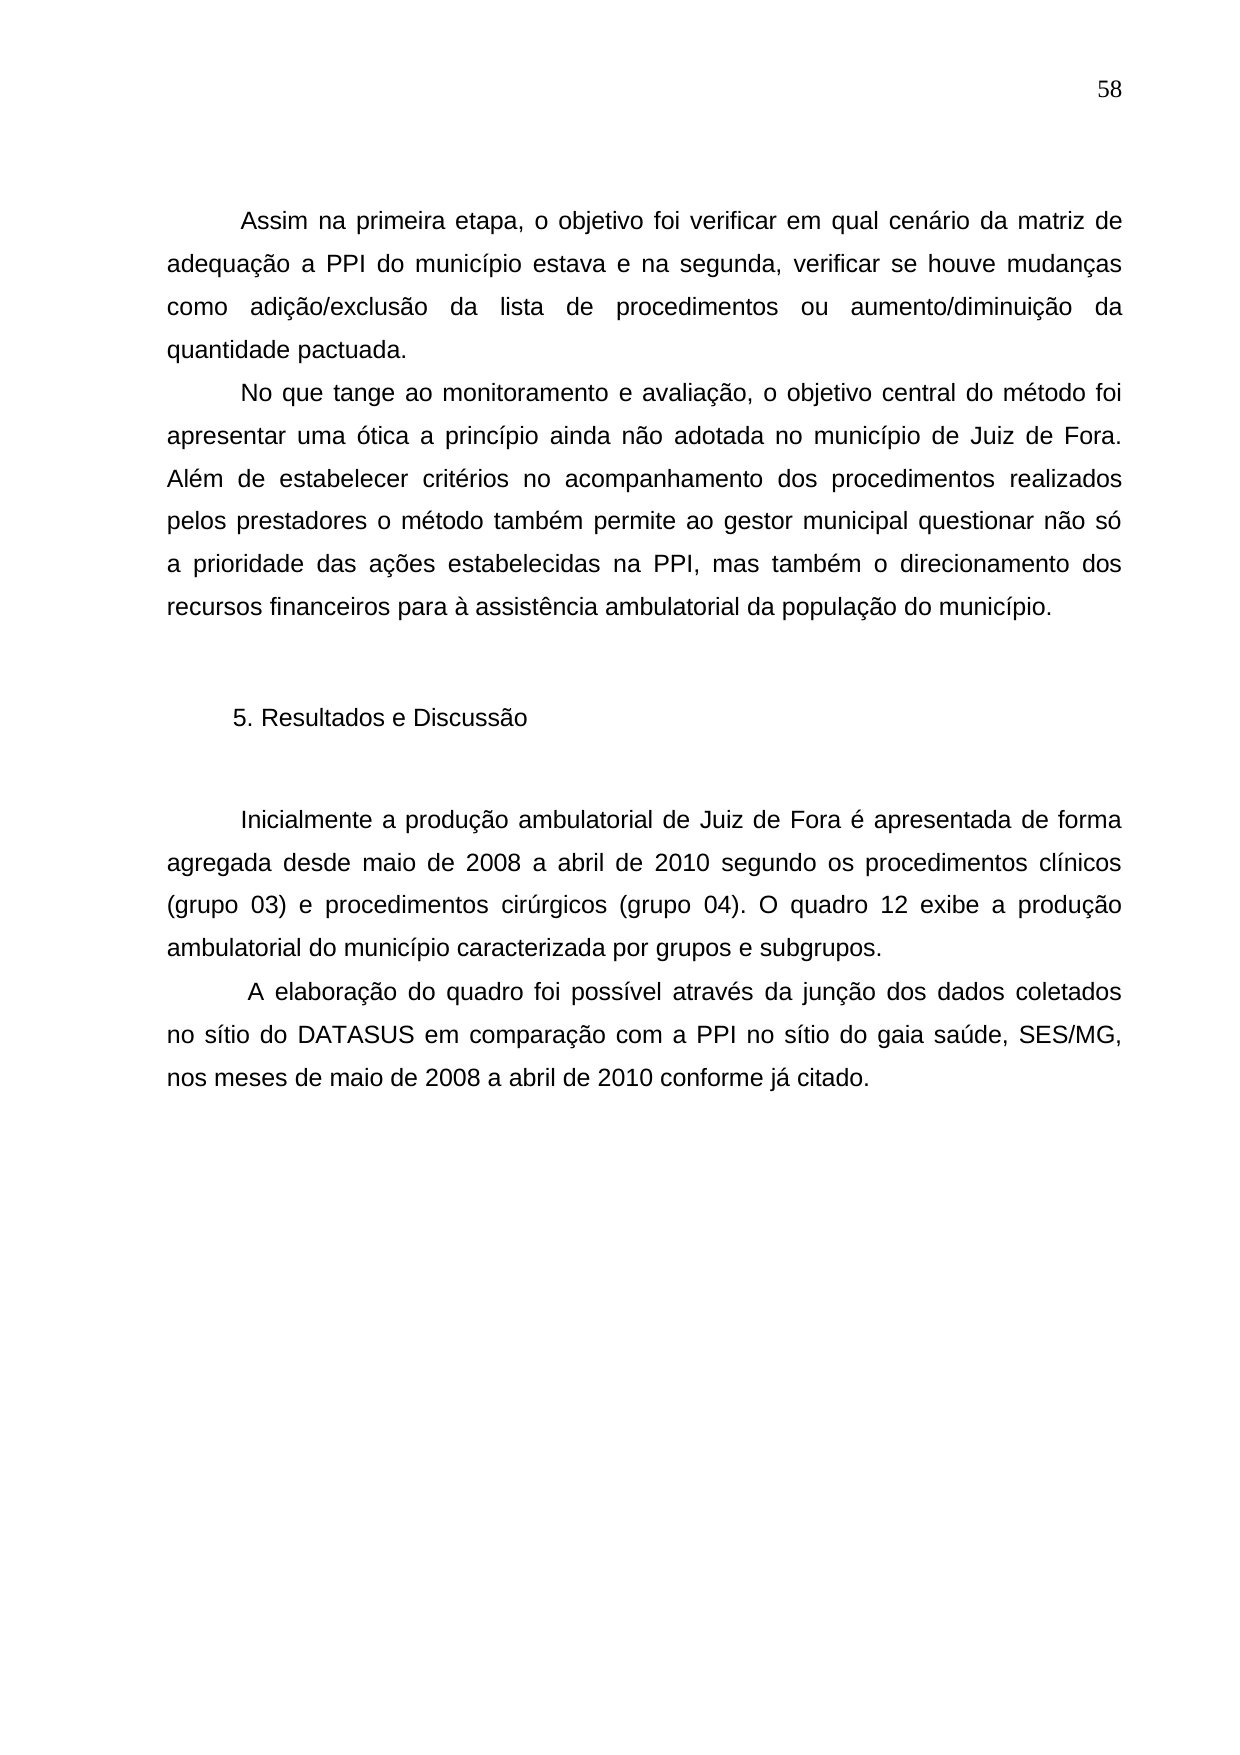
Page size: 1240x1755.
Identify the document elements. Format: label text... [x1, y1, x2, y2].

text Inicialmente a produção ambulatorial de Juiz de Fora é apresentada de forma agregada desde maio de 2008 a abril de 2010 segundo os procedimentos clínicos (grupo 03) e procedimentos cirúrgicos (grupo 04). O quadro 12 exibe a produção ambulatorial do município caracterizada por grupos e subgrupos. [167, 805, 1122, 962]
text Assim na primeira etapa, o objetivo foi verificar em qual cenário da matriz de adequação a PPI do município estava e na segunda, verificar se houve mudanças como adição/exclusão da lista de procedimentos ou aumento/diminuição da quantidade pactuada. [167, 206, 1122, 363]
text A elaboração do quadro foi possível através da junção dos dados coletados no sítio do DATASUS em comparação com a PPI no sítio do gaia saúde, SES/MG, nos meses de maio de 2008 a abril de 2010 conforme já citado. [167, 976, 1122, 1091]
text No que tange ao monitoramento e avaliação, o objetivo central do método foi apresentar uma ótica a princípio ainda não adotada no município de Juiz de Fora. Além de estabelecer critérios no acompanhamento dos procedimentos realizados pelos prestadores o método também permite ao gestor municipal questionar não só a prioridade das ações estabelecidas na PPI, mas também o direcionamento dos recursos financeiros para à assistência ambulatorial da população do município. [167, 378, 1123, 621]
list Resultados e Discussão [233, 703, 1133, 732]
